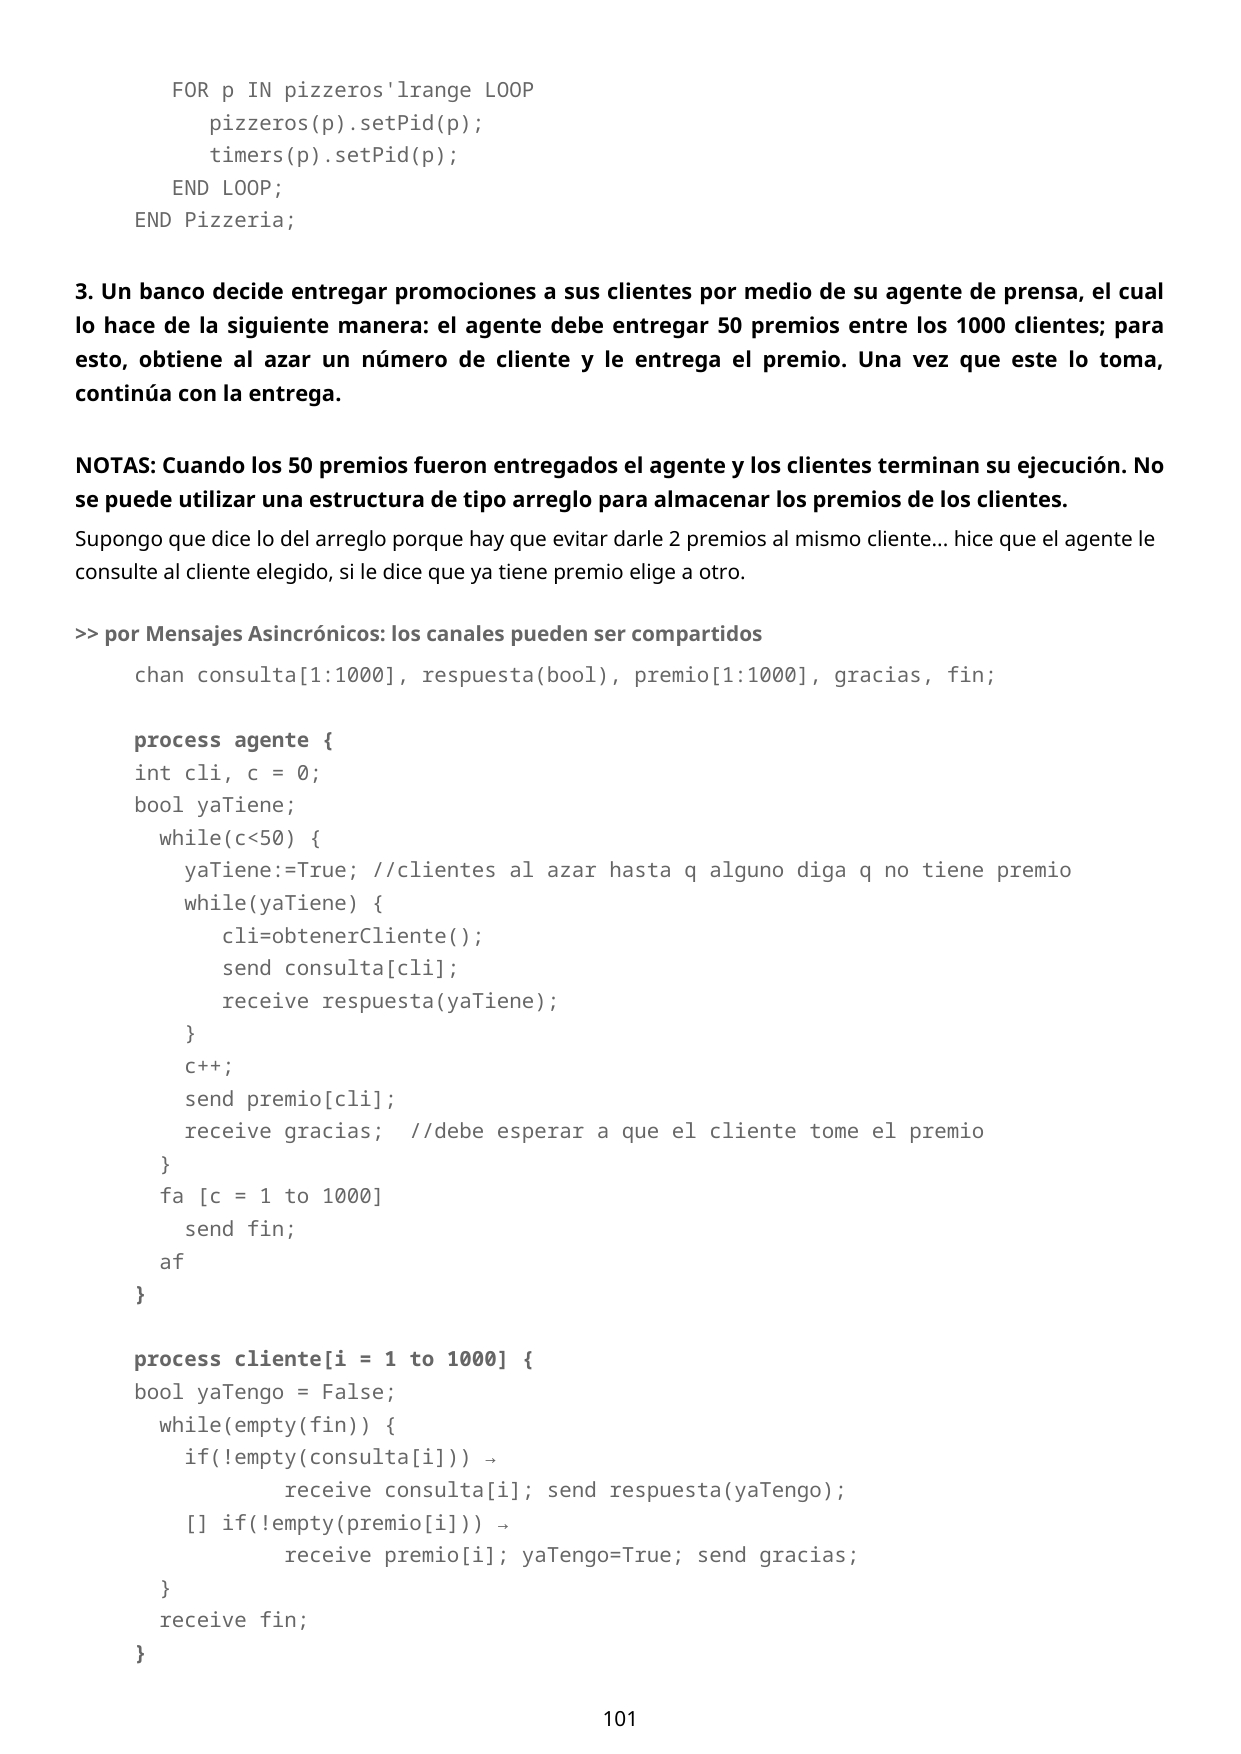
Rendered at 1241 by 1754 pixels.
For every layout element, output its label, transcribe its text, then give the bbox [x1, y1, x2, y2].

subtitle >> por Mensajes Asincrónicos: los canales pueden ser compartidos [75, 619, 1165, 647]
text bool yaTiene; [134, 790, 1165, 819]
text while(yaTiene) { [134, 888, 1165, 917]
text } [134, 1573, 1165, 1601]
subtitle 3. Un banco decide entregar promociones a sus clientes por medio de su agente de prensa, el cual lo hace de la siguiente manera: el agente debe entregar 50 premios entre los 1000 clientes; para esto, obtiene al azar un número de cliente y le entrega el premio. Una vez que este lo toma, continúa con la entrega. [75, 276, 1165, 408]
text } [134, 1018, 1165, 1047]
text cli=obtenerCliente(); [134, 921, 1165, 949]
text receive respuesta(yaTiene); [134, 986, 1165, 1014]
text af [134, 1247, 1165, 1275]
text receive gracias; //debe esperar a que el cliente tome el premio [134, 1116, 1165, 1145]
text FOR p IN pizzeros'lrange LOOP [134, 75, 1165, 103]
subtitle NOTAS: Cuando los 50 premios fueron entregados el agente y los clientes terminan su ejecución. No se puede utilizar una estructura de tipo arreglo para almacenar los premios de los clientes. [75, 450, 1165, 514]
text send premio[cli]; [134, 1084, 1165, 1112]
text yaTiene:=True; //clientes al azar hasta q alguno diga q no tiene premio [134, 856, 1165, 884]
text fa [c = 1 to 1000] [134, 1182, 1165, 1210]
text while(empty(fin)) { [134, 1410, 1165, 1438]
text receive premio[i]; yaTengo=True; send gracias; [134, 1540, 1165, 1569]
text if(!empty(consulta[i])) → [134, 1442, 1165, 1471]
text process agente { [134, 725, 1165, 753]
text send fin; [134, 1214, 1165, 1243]
text } [134, 1638, 1165, 1666]
text process cliente[i = 1 to 1000] { [134, 1344, 1165, 1373]
text int cli, c = 0; [134, 758, 1165, 786]
text Supongo que dice lo del arreglo porque hay que evitar darle 2 premios al mismo cliente... hice que el agente le consulte al cliente elegido, si le dice que ya tiene premio elige a otro. [75, 524, 1165, 586]
text END LOOP; [134, 173, 1165, 201]
text chan consulta[1:1000], respuesta(bool), premio[1:1000], gracias, fin; [134, 660, 1165, 688]
text pizzeros(p).setPid(p); [134, 108, 1165, 136]
text } [134, 1149, 1165, 1177]
text receive fin; [134, 1605, 1165, 1634]
text [] if(!empty(premio[i])) → [134, 1508, 1165, 1536]
text bool yaTengo = False; [134, 1377, 1165, 1406]
text } [134, 1279, 1165, 1308]
text c++; [134, 1051, 1165, 1079]
text while(c<50) { [134, 823, 1165, 851]
text receive consulta[i]; send respuesta(yaTengo); [134, 1475, 1165, 1503]
text timers(p).setPid(p); [134, 140, 1165, 169]
text send consulta[cli]; [134, 953, 1165, 982]
text END Pizzeria; [134, 205, 1165, 234]
